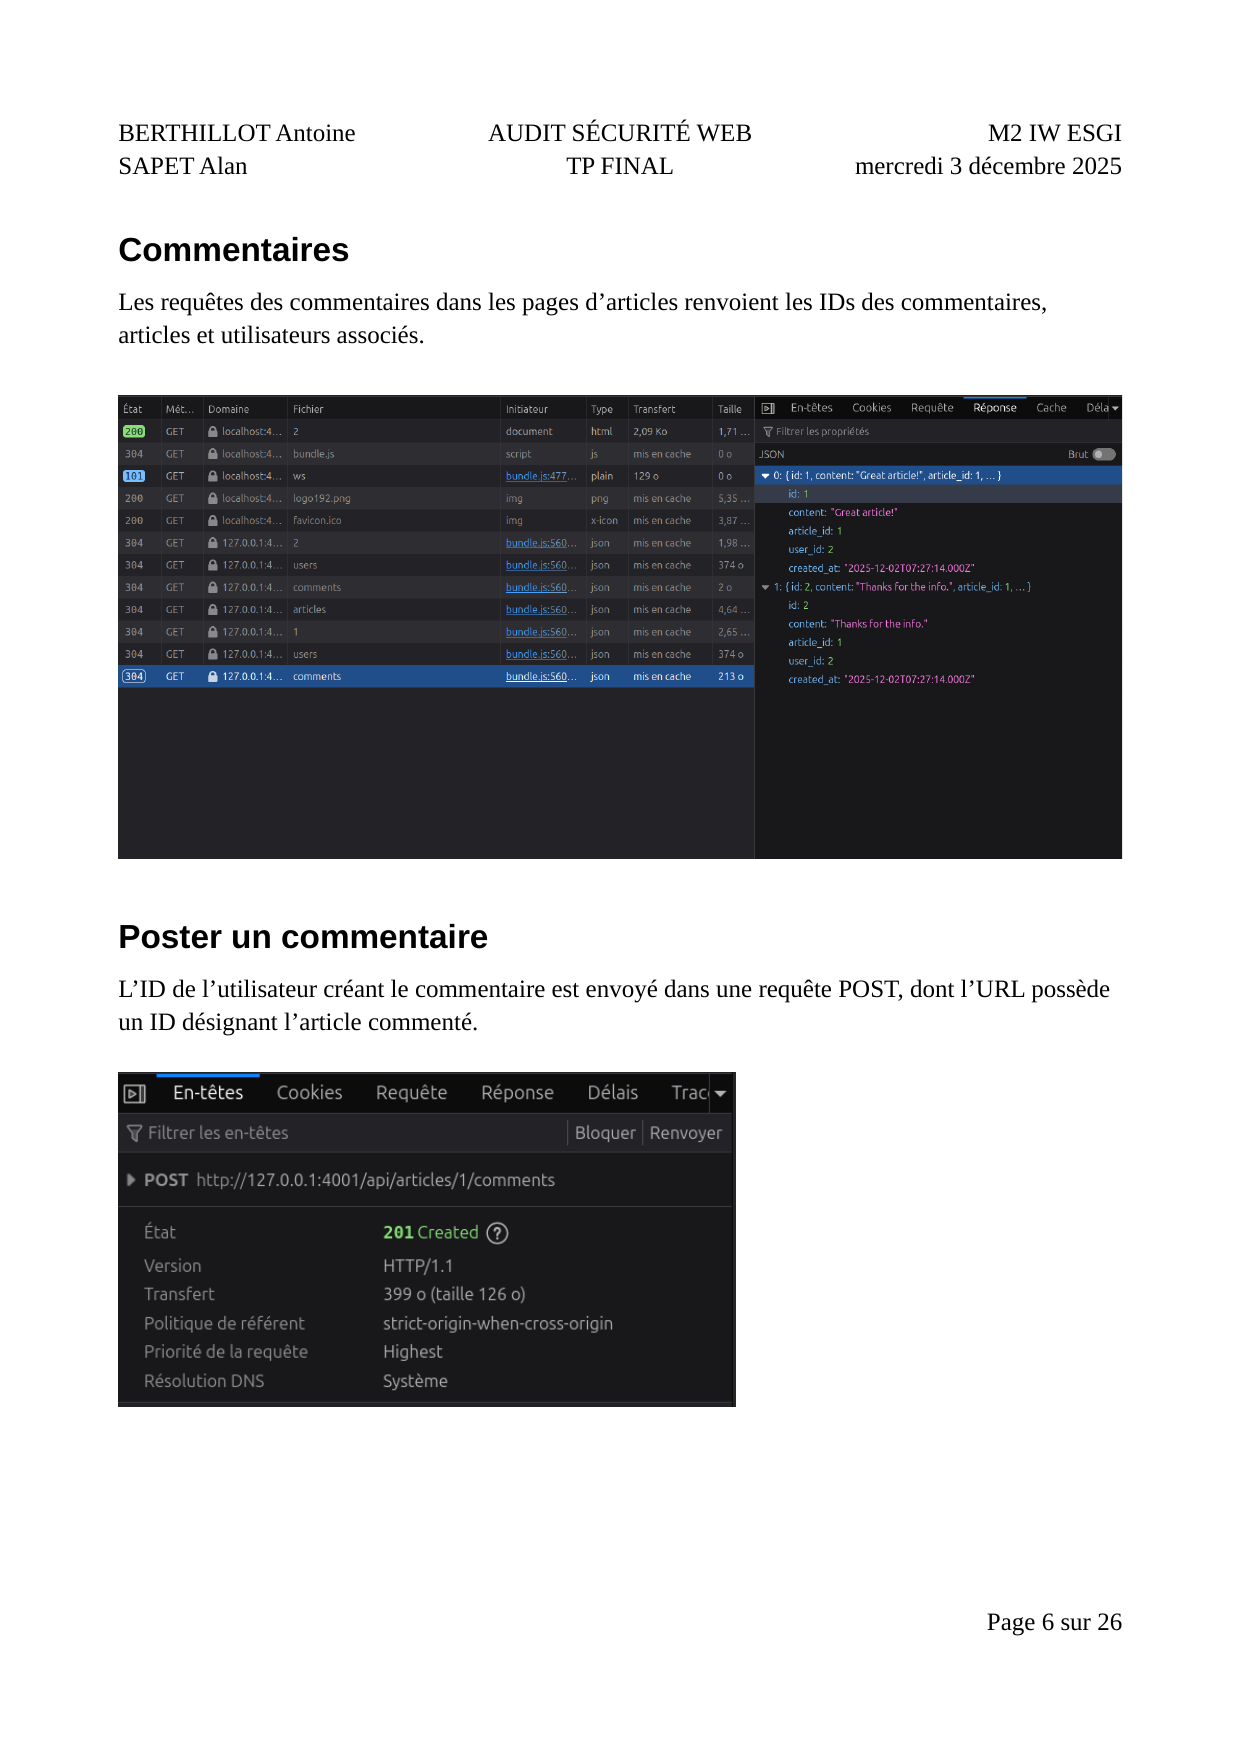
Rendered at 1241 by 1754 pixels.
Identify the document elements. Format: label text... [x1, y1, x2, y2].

subtitle Poster un commentaire [118, 917, 1122, 956]
text Les requêtes des commentaires dans les pages d’articles renvoient les IDs des commentaires, articles et utilisateurs associés. [118, 287, 1122, 349]
text L’ID de l’utilisateur créant le commentaire est envoyé dans une requête POST, dont l’URL possède un ID désignant l’article commenté. [118, 974, 1122, 1036]
picture [118, 1072, 736, 1407]
subtitle Commentaires [118, 230, 1122, 269]
picture [118, 395, 1123, 859]
